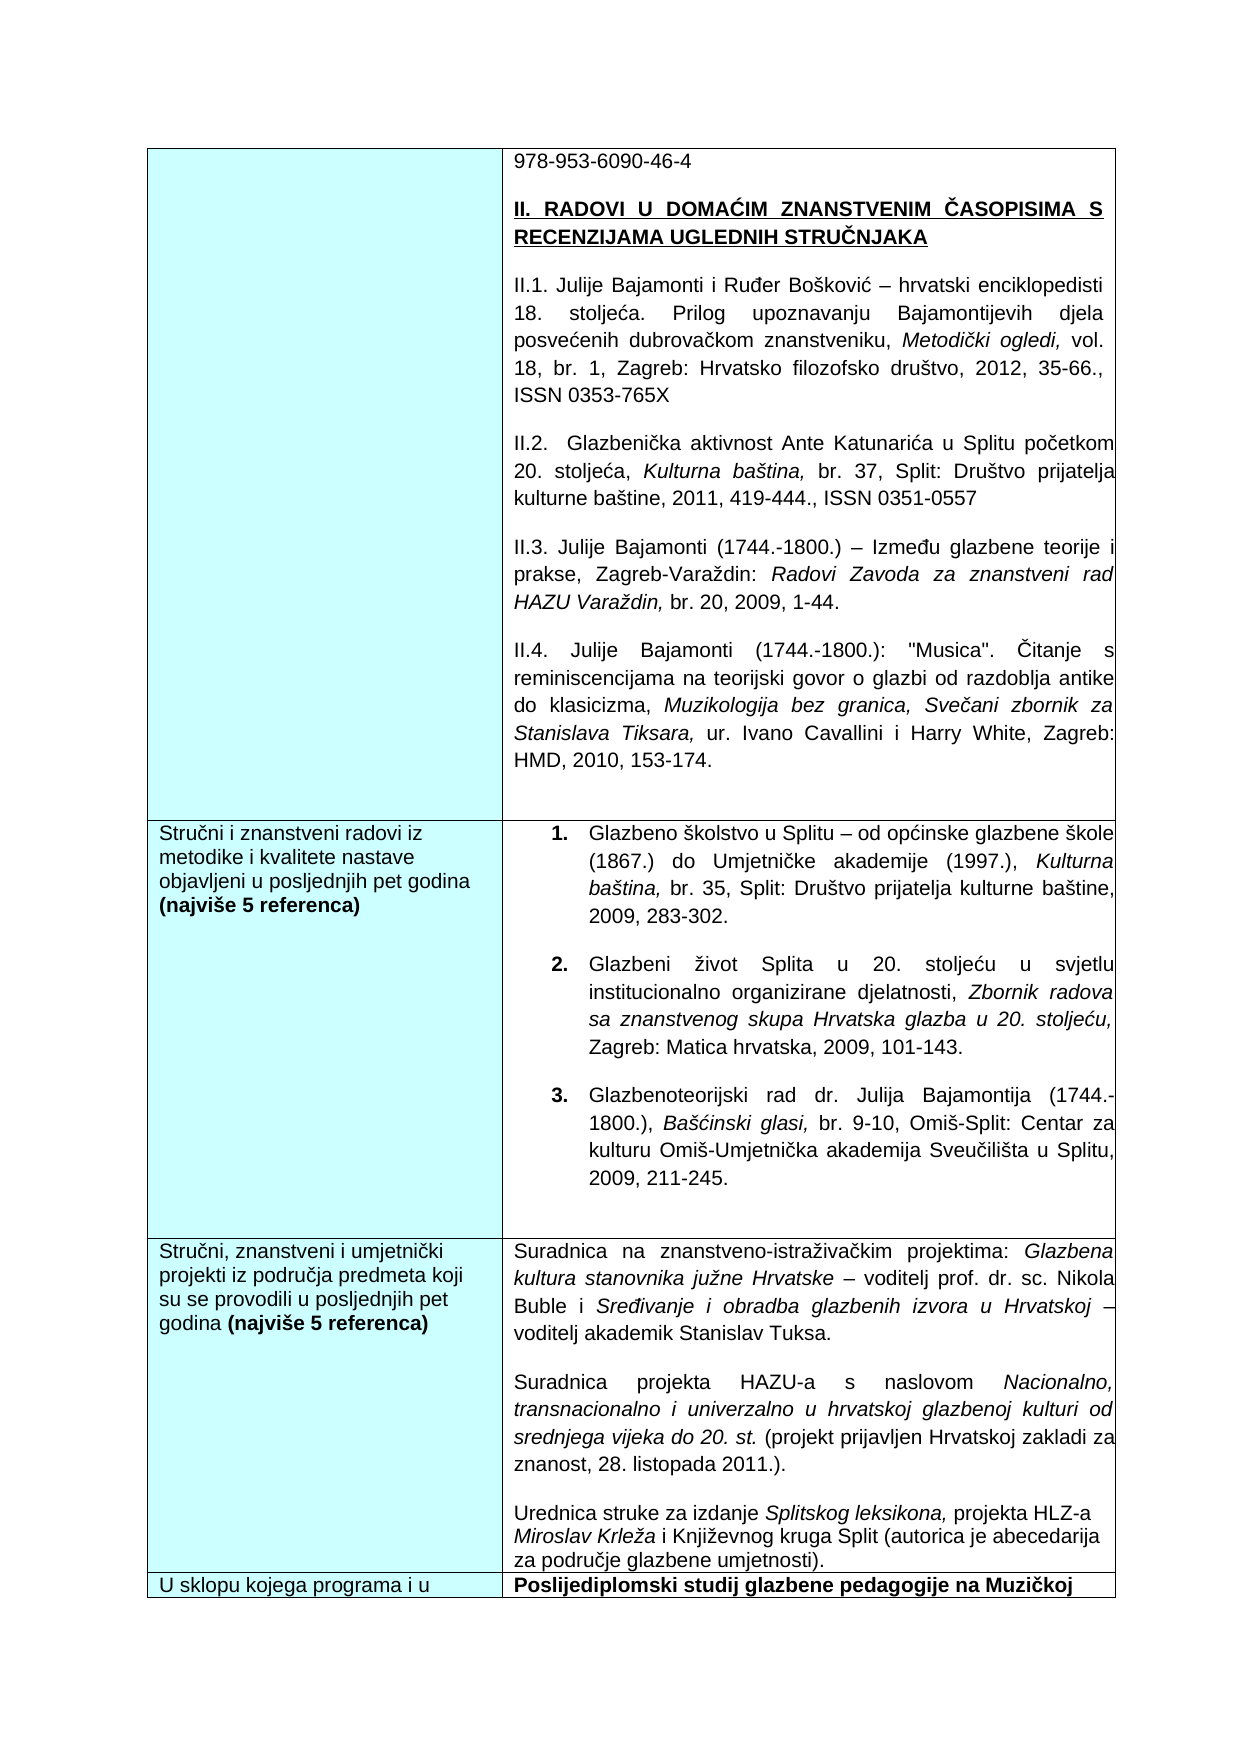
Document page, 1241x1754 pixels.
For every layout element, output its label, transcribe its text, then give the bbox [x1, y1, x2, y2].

table_cell [148, 149, 502, 820]
table_cell 978-953-6090-46-4 II. RADOVI U DOMAĆIM ZNANSTVENIM ČASOPISIMA S RECENZIJAMA UGLEDNIH STRUČNJAKA II.1. Julije Bajamonti i Ruđer Bošković – hrvatski enciklopedisti 18. stoljeća. Prilog upoznavanju Bajamontijevih djela posvećenih dubrovačkom znanstveniku, Metodički ogledi, vol. 18, br. 1, Zagreb: Hrvatsko filozofsko društvo, 2012, 35-66., ISSN 0353-765X II.2. Glazbenička aktivnost Ante Katunarića u Splitu početkom 20. stoljeća, Kulturna baština, br. 37, Split: Društvo prijatelja kulturne baštine, 2011, 419-444., ISSN 0351-0557 II.3. Julije Bajamonti (1744.-1800.) – Između glazbene teorije i prakse, Zagreb-Varaždin: Radovi Zavoda za znanstveni rad HAZU Varaždin, br. 20, 2009, 1-44. II.4. Julije Bajamonti (1744.-1800.): "Musica". Čitanje s reminiscencijama na teorijski govor o glazbi od razdoblja antike do klasicizma, Muzikologija bez granica, Svečani zbornik za Stanislava Tiksara, ur. Ivano Cavallini i Harry White, Zagreb: HMD, 2010, 153-174. [503, 149, 1115, 820]
table_cell Stručni i znanstveni radovi iz metodike i kvalitete nastave objavljeni u posljednjih pet godina (najviše 5 referenca) [148, 821, 502, 1238]
table_cell Suradnica na znanstveno-istraživačkim projektima: Glazbena kultura stanovnika južne Hrvatske – voditelj prof. dr. sc. Nikola Buble i Sređivanje i obradba glazbenih izvora u Hrvatskoj – voditelj akademik Stanislav Tuksa. Suradnica projekta HAZU-a s naslovom Nacionalno, transnacionalno i univerzalno u hrvatskoj glazbenoj kulturi od srednjega vijeka do 20. st. (projekt prijavljen Hrvatskoj zakladi za znanost, 28. listopada 2011.). Urednica struke za izdanje Splitskog leksikona, projekta HLZ-a Miroslav Krleža i Književnog kruga Split (autorica je abecedarija za područje glazbene umjetnosti). [503, 1239, 1115, 1572]
table_cell U sklopu kojega programa i u [148, 1573, 502, 1597]
table_cell Poslijediplomski studij glazbene pedagogije na Muzičkoj [503, 1573, 1115, 1597]
table_cell Stručni, znanstveni i umjetnički projekti iz područja predmeta koji su se provodili u posljednjih pet godina (najviše 5 referenca) [148, 1239, 502, 1572]
table_cell Glazbeno školstvo u Splitu – od općinske glazbene škole (1867.) do Umjetničke akademije (1997.), Kulturna baština, br. 35, Split: Društvo prijatelja kulturne baštine, 2009, 283-302. Glazbeni život Splita u 20. stoljeću u svjetlu institucionalno organizirane djelatnosti, Zbornik radova sa znanstvenog skupa Hrvatska glazba u 20. stoljeću, Zagreb: Matica hrvatska, 2009, 101-143. Glazbenoteorijski rad dr. Julija Bajamontija (1744.-1800.), Bašćinski glasi, br. 9-10, Omiš-Split: Centar za kulturu Omiš-Umjetnička akademija Sveučilišta u Splitu, 2009, 211-245. [503, 821, 1115, 1238]
